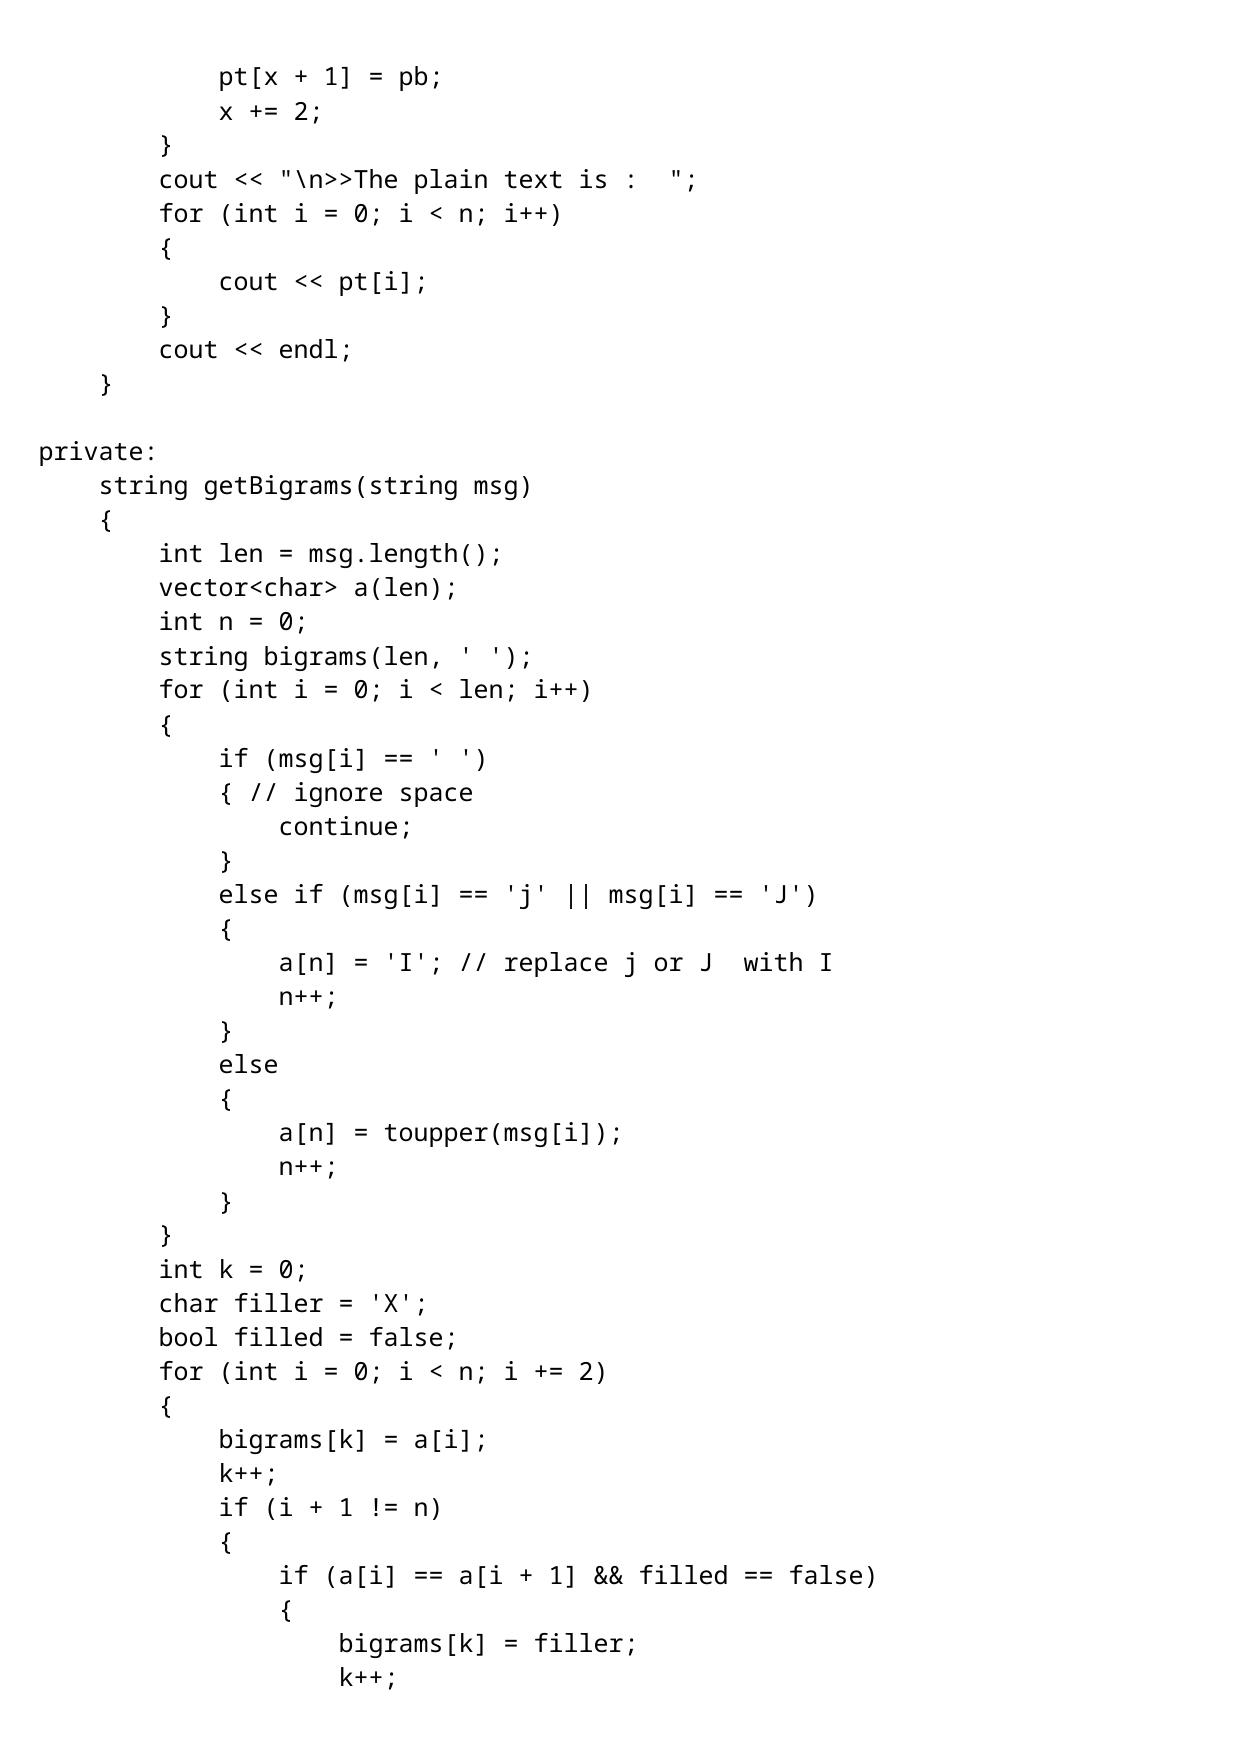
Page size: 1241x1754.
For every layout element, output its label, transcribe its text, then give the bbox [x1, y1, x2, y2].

text cout << endl; [38, 332, 1185, 366]
text { // ignore space [38, 774, 1185, 808]
text bool filled = false; [38, 1319, 1185, 1353]
text { [38, 502, 1185, 536]
text string getBigrams(string msg) [38, 468, 1185, 502]
text char filler = 'X'; [38, 1285, 1185, 1319]
text { [38, 1592, 1185, 1626]
text a[n] = toupper(msg[i]); [38, 1115, 1185, 1149]
text cout << pt[i]; [38, 263, 1185, 297]
text continue; [38, 808, 1185, 842]
text { [38, 706, 1185, 740]
text k++; [38, 1660, 1185, 1694]
text } [38, 1217, 1185, 1251]
text pt[x + 1] = pb; [38, 59, 1185, 93]
text vector<char> a(len); [38, 570, 1185, 604]
text { [38, 1081, 1185, 1115]
text { [38, 1387, 1185, 1422]
text int k = 0; [38, 1251, 1185, 1285]
text } [38, 1183, 1185, 1217]
text if (a[i] == a[i + 1] && filled == false) [38, 1558, 1185, 1592]
text k++; [38, 1456, 1185, 1490]
text string bigrams(len, ' '); [38, 638, 1185, 672]
text for (int i = 0; i < n; i += 2) [38, 1353, 1185, 1387]
text } [38, 366, 1185, 400]
text if (i + 1 != n) [38, 1490, 1185, 1524]
text x += 2; [38, 93, 1185, 127]
text } [38, 297, 1185, 332]
text int len = msg.length(); [38, 536, 1185, 570]
text } [38, 1013, 1185, 1047]
text a[n] = 'I'; // replace j or J with I [38, 945, 1185, 979]
text { [38, 229, 1185, 263]
text n++; [38, 979, 1185, 1013]
text bigrams[k] = filler; [38, 1626, 1185, 1660]
text { [38, 1524, 1185, 1558]
text for (int i = 0; i < n; i++) [38, 195, 1185, 229]
text else if (msg[i] == 'j' || msg[i] == 'J') [38, 877, 1185, 911]
text cout << "\n>>The plain text is : "; [38, 161, 1185, 195]
text n++; [38, 1149, 1185, 1183]
text int n = 0; [38, 604, 1185, 638]
text for (int i = 0; i < len; i++) [38, 672, 1185, 706]
text } [38, 842, 1185, 877]
text { [38, 911, 1185, 945]
text bigrams[k] = a[i]; [38, 1422, 1185, 1456]
text } [38, 127, 1185, 161]
text private: [38, 434, 1185, 468]
text else [38, 1047, 1185, 1081]
text if (msg[i] == ' ') [38, 740, 1185, 774]
